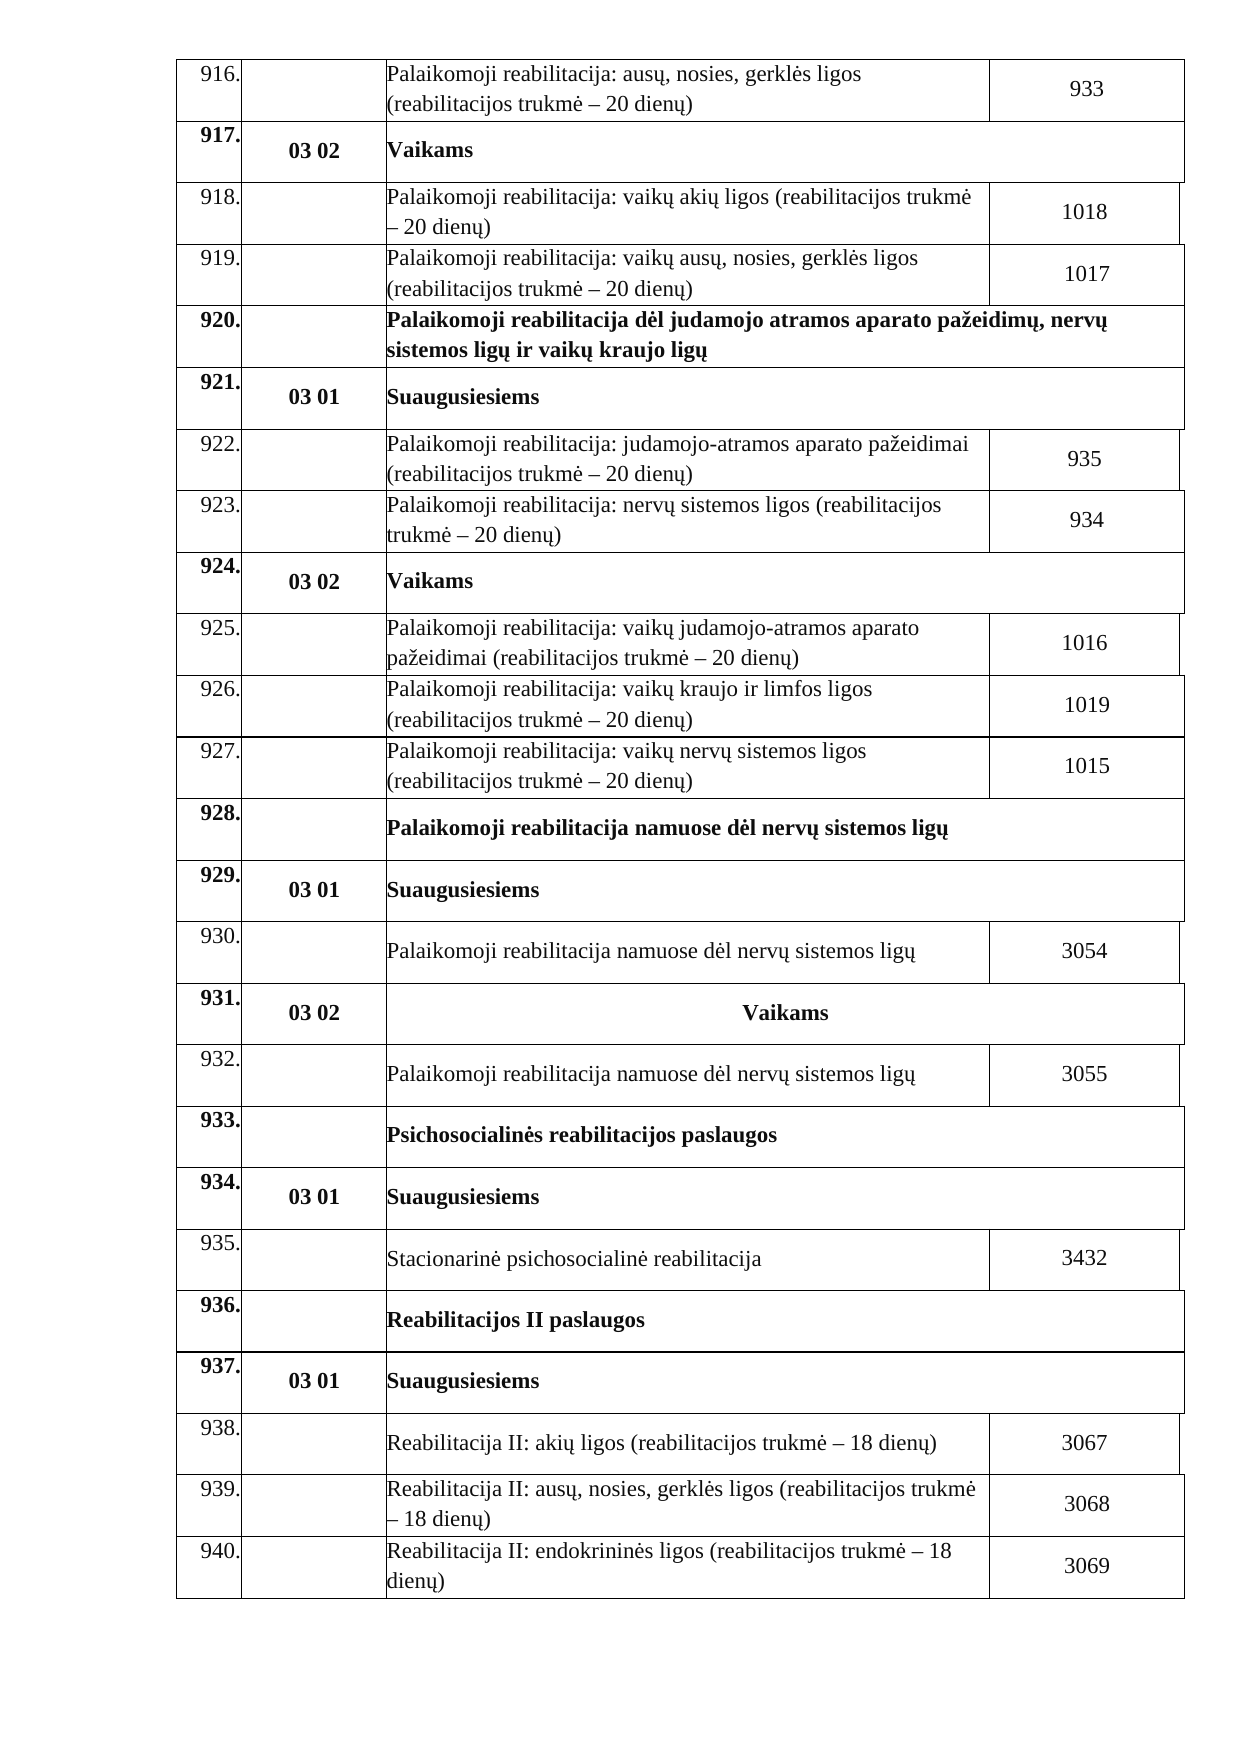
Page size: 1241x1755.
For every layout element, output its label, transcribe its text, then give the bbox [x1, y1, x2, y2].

table_cell [1208, 490, 1213, 552]
table_cell 03 02 [242, 122, 386, 182]
table_cell [242, 306, 386, 367]
table_cell Psichosocialinės reabilitacijos paslaugos [387, 1107, 1184, 1167]
table_cell Vaikams [387, 553, 1184, 613]
table_cell [1185, 244, 1203, 305]
table_cell [1203, 367, 1208, 429]
table_cell [1185, 1351, 1203, 1413]
table_cell [1203, 552, 1208, 613]
table_cell [1213, 921, 1230, 983]
table_cell [1203, 305, 1208, 367]
table_cell [1230, 983, 1240, 1044]
table_cell 921. [177, 368, 241, 429]
table_cell [1203, 613, 1208, 674]
table_cell [1203, 1167, 1208, 1228]
table_cell [1213, 1536, 1230, 1598]
table_cell Reabilitacijos II paslaugos [387, 1291, 1184, 1351]
table_cell 1016 [990, 614, 1179, 674]
table_cell [1185, 983, 1203, 1044]
table_cell Palaikomoji reabilitacija: vaikų akių ligos (reabilitacijos trukmė – 20 dienų) [387, 183, 989, 243]
table_cell 940. [177, 1537, 241, 1598]
table_cell [1208, 1351, 1213, 1413]
table_cell Palaikomoji reabilitacija dėl judamojo atramos aparato pažeidimų, nervų sistemos ligų ir vaikų kraujo ligų [387, 306, 1184, 367]
table_cell [1208, 1474, 1213, 1536]
table_cell [1213, 736, 1230, 798]
table_cell [1203, 798, 1208, 860]
table_cell [1203, 244, 1208, 305]
table_cell [1230, 1106, 1240, 1167]
table_cell [242, 738, 386, 798]
table_cell 1017 [990, 245, 1184, 305]
table_cell [1203, 1536, 1208, 1598]
table_cell [1213, 552, 1230, 613]
table_cell [1185, 552, 1203, 613]
table_cell [1213, 1351, 1230, 1413]
table_cell Reabilitacija II: endokrininės ligos (reabilitacijos trukmė – 18 dienų) [387, 1537, 989, 1598]
table_cell [1185, 305, 1203, 367]
table_cell [1208, 1167, 1213, 1228]
table_cell [1203, 59, 1208, 121]
table_cell [1230, 921, 1240, 983]
table_cell 939. [177, 1475, 241, 1536]
table_cell 1018 [990, 183, 1179, 243]
table_cell [1213, 244, 1230, 305]
table_cell Vaikams [387, 984, 1184, 1044]
table_cell 1015 [990, 738, 1184, 798]
table_cell 926. [177, 676, 241, 736]
table_cell [1230, 305, 1240, 367]
table_cell 935 [990, 430, 1179, 490]
table_cell Reabilitacija II: akių ligos (reabilitacijos trukmė – 18 dienų) [387, 1414, 989, 1474]
table_cell [242, 1475, 386, 1536]
table_cell [242, 245, 386, 305]
table_cell [1213, 613, 1230, 674]
table_cell [1185, 367, 1203, 429]
table_cell [1213, 1044, 1230, 1106]
table_cell 3055 [990, 1045, 1179, 1106]
table_cell Palaikomoji reabilitacija: vaikų nervų sistemos ligos (reabilitacijos trukmė – 20 dienų) [387, 738, 989, 798]
table_cell 03 01 [242, 368, 386, 429]
table_cell [1213, 121, 1230, 182]
table_cell 938. [177, 1414, 241, 1474]
table_cell [1185, 1536, 1203, 1598]
table_cell [1203, 1229, 1208, 1290]
table_cell [1230, 552, 1240, 613]
table_cell Suaugusiesiems [387, 861, 1184, 921]
table_cell [1185, 121, 1203, 182]
table_cell [1185, 490, 1203, 552]
table_cell 3067 [990, 1414, 1179, 1474]
table_cell [1184, 1044, 1203, 1106]
table_cell Suaugusiesiems [387, 368, 1184, 429]
table_cell 924. [177, 553, 241, 613]
table_cell [1208, 305, 1213, 367]
table_cell [1230, 1167, 1240, 1228]
table_cell [1184, 1229, 1203, 1290]
table_cell Suaugusiesiems [387, 1168, 1184, 1228]
table_cell [1208, 367, 1213, 429]
table_cell [1203, 429, 1208, 490]
table_cell 932. [177, 1045, 241, 1106]
table_cell [242, 614, 386, 674]
table_cell 928. [177, 799, 241, 860]
table_cell [1208, 182, 1213, 243]
table_cell [1208, 121, 1213, 182]
table_cell [1185, 1106, 1203, 1167]
table_cell [1203, 1351, 1208, 1413]
table_cell [1230, 182, 1240, 243]
table_cell Suaugusiesiems [387, 1353, 1184, 1413]
table_cell [1213, 182, 1230, 243]
table_cell 930. [177, 922, 241, 983]
table_cell [242, 1045, 386, 1106]
table_cell [1208, 552, 1213, 613]
table_cell [1208, 921, 1213, 983]
table_cell Reabilitacija II: ausų, nosies, gerklės ligos (reabilitacijos trukmė – 18 dienų) [387, 1475, 989, 1536]
table_cell [1213, 1413, 1230, 1474]
table_cell [1230, 1229, 1240, 1290]
table_cell 931. [177, 984, 241, 1044]
table_cell [1213, 490, 1230, 552]
table_cell Palaikomoji reabilitacija: judamojo-atramos aparato pažeidimai (reabilitacijos trukmė – 20 dienų) [387, 430, 989, 490]
table_cell [242, 676, 386, 736]
table_cell [1213, 1229, 1230, 1290]
table_cell [242, 1291, 386, 1351]
table_cell [1208, 1044, 1213, 1106]
table_cell [1203, 675, 1208, 736]
table_cell [242, 60, 386, 121]
table_cell 03 02 [242, 984, 386, 1044]
table_cell [1203, 736, 1208, 798]
table_cell [1208, 675, 1213, 736]
table_cell 3068 [990, 1475, 1184, 1536]
table_cell [242, 1107, 386, 1167]
table_cell [1180, 1230, 1184, 1290]
table_cell [242, 1537, 386, 1598]
table_cell [1230, 244, 1240, 305]
table_cell 923. [177, 491, 241, 552]
table_cell [1230, 121, 1240, 182]
table_cell [1185, 1167, 1203, 1228]
table_cell Stacionarinė psichosocialinė reabilitacija [387, 1230, 989, 1290]
table_cell [1208, 1413, 1213, 1474]
table_cell [242, 1230, 386, 1290]
table_cell [1230, 1536, 1240, 1598]
table_cell 03 02 [242, 553, 386, 613]
table_cell 929. [177, 861, 241, 921]
table_cell [1230, 429, 1240, 490]
table_cell [1184, 613, 1203, 674]
table_cell [1203, 921, 1208, 983]
table_cell Palaikomoji reabilitacija: ausų, nosies, gerklės ligos (reabilitacijos trukmė – 20 dienų) [387, 60, 989, 121]
table_cell 917. [177, 122, 241, 182]
table_cell [1230, 1044, 1240, 1106]
table_cell [1213, 367, 1230, 429]
table_cell [1213, 860, 1230, 921]
table_cell 925. [177, 614, 241, 674]
table_cell [1213, 1167, 1230, 1228]
table_cell 922. [177, 430, 241, 490]
table_cell [1208, 1229, 1213, 1290]
table_cell [1230, 59, 1240, 121]
table_cell [1180, 1045, 1184, 1106]
table_cell [1203, 983, 1208, 1044]
table_cell Palaikomoji reabilitacija namuose dėl nervų sistemos ligų [387, 799, 1184, 860]
table_cell [1184, 429, 1203, 490]
table_cell 916. [177, 60, 241, 121]
table_cell [1208, 736, 1213, 798]
table_cell [1208, 613, 1213, 674]
table_cell [1180, 430, 1184, 490]
table_cell [1208, 1106, 1213, 1167]
table_cell Palaikomoji reabilitacija: vaikų kraujo ir limfos ligos (reabilitacijos trukmė – 20 dienų) [387, 676, 989, 736]
table_cell [1208, 798, 1213, 860]
table_cell [1213, 1290, 1230, 1351]
table_cell 937. [177, 1353, 241, 1413]
table_cell [1230, 675, 1240, 736]
table_cell 919. [177, 245, 241, 305]
table_cell 933. [177, 1107, 241, 1167]
table_cell [1208, 983, 1213, 1044]
table_cell 933 [990, 60, 1184, 121]
table_cell [1213, 798, 1230, 860]
table_cell [1185, 59, 1203, 121]
table_cell [1185, 860, 1203, 921]
table_cell [242, 491, 386, 552]
table_cell 3069 [990, 1537, 1184, 1598]
table_cell [1230, 798, 1240, 860]
table_cell 03 01 [242, 1353, 386, 1413]
table_cell 920. [177, 306, 241, 367]
table_cell 927. [177, 738, 241, 798]
table_cell [1203, 1290, 1208, 1351]
table_cell [1203, 121, 1208, 182]
table_cell [1208, 1536, 1213, 1598]
table_cell [242, 183, 386, 243]
table_cell [1203, 860, 1208, 921]
table_cell [1203, 490, 1208, 552]
table_cell [1185, 675, 1203, 736]
table_cell 934 [990, 491, 1184, 552]
table_cell [1213, 1474, 1230, 1536]
table_cell [1213, 675, 1230, 736]
table_cell [1203, 1413, 1208, 1474]
table_cell [1208, 59, 1213, 121]
table_cell Palaikomoji reabilitacija namuose dėl nervų sistemos ligų [387, 922, 989, 983]
table_cell [1180, 614, 1184, 674]
table_cell 03 01 [242, 861, 386, 921]
table_cell [1185, 798, 1203, 860]
table_cell [1203, 1474, 1208, 1536]
table_cell [1203, 182, 1208, 243]
table_cell [1213, 305, 1230, 367]
table_cell [1180, 183, 1184, 243]
table_cell Palaikomoji reabilitacija: vaikų ausų, nosies, gerklės ligos (reabilitacijos trukmė – 20 dienų) [387, 245, 989, 305]
table_cell 934. [177, 1168, 241, 1228]
table_cell [1184, 921, 1203, 983]
table_cell [1185, 1474, 1203, 1536]
table_cell [1203, 1044, 1208, 1106]
table_cell [1184, 182, 1203, 243]
table_cell [1230, 1474, 1240, 1536]
table_cell [1213, 429, 1230, 490]
table_cell [1213, 983, 1230, 1044]
table_cell [1203, 1106, 1208, 1167]
table_cell [242, 430, 386, 490]
table_cell [1230, 367, 1240, 429]
table_cell 935. [177, 1230, 241, 1290]
table_cell [1230, 1351, 1240, 1413]
table_cell 1019 [990, 676, 1184, 736]
table_cell [1230, 860, 1240, 921]
table_cell [1185, 736, 1203, 798]
table_cell [1208, 244, 1213, 305]
table_cell [242, 799, 386, 860]
table_cell Vaikams [387, 122, 1184, 182]
table_cell [1185, 1290, 1203, 1351]
table_cell [1230, 1290, 1240, 1351]
table_cell [1230, 736, 1240, 798]
table_cell Palaikomoji reabilitacija namuose dėl nervų sistemos ligų [387, 1045, 989, 1106]
table_cell [1230, 490, 1240, 552]
table_cell 918. [177, 183, 241, 243]
table_cell Palaikomoji reabilitacija: nervų sistemos ligos (reabilitacijos trukmė – 20 dienų) [387, 491, 989, 552]
table_cell 3054 [990, 922, 1179, 983]
table_cell Palaikomoji reabilitacija: vaikų judamojo-atramos aparato pažeidimai (reabilitacijos trukmė – 20 dienų) [387, 614, 989, 674]
table_cell [242, 922, 386, 983]
table_cell [1180, 1414, 1184, 1474]
table_cell [1208, 429, 1213, 490]
table_cell [1213, 1106, 1230, 1167]
table_cell 3432 [990, 1230, 1179, 1290]
table_cell 03 01 [242, 1168, 386, 1228]
table_cell [1213, 59, 1230, 121]
table_cell [1208, 1290, 1213, 1351]
table_cell [242, 1414, 386, 1474]
table_cell [1230, 1413, 1240, 1474]
table_cell [1180, 922, 1184, 983]
table_cell [1230, 613, 1240, 674]
table_cell 936. [177, 1291, 241, 1351]
table_cell [1184, 1413, 1203, 1474]
table_cell [1208, 860, 1213, 921]
